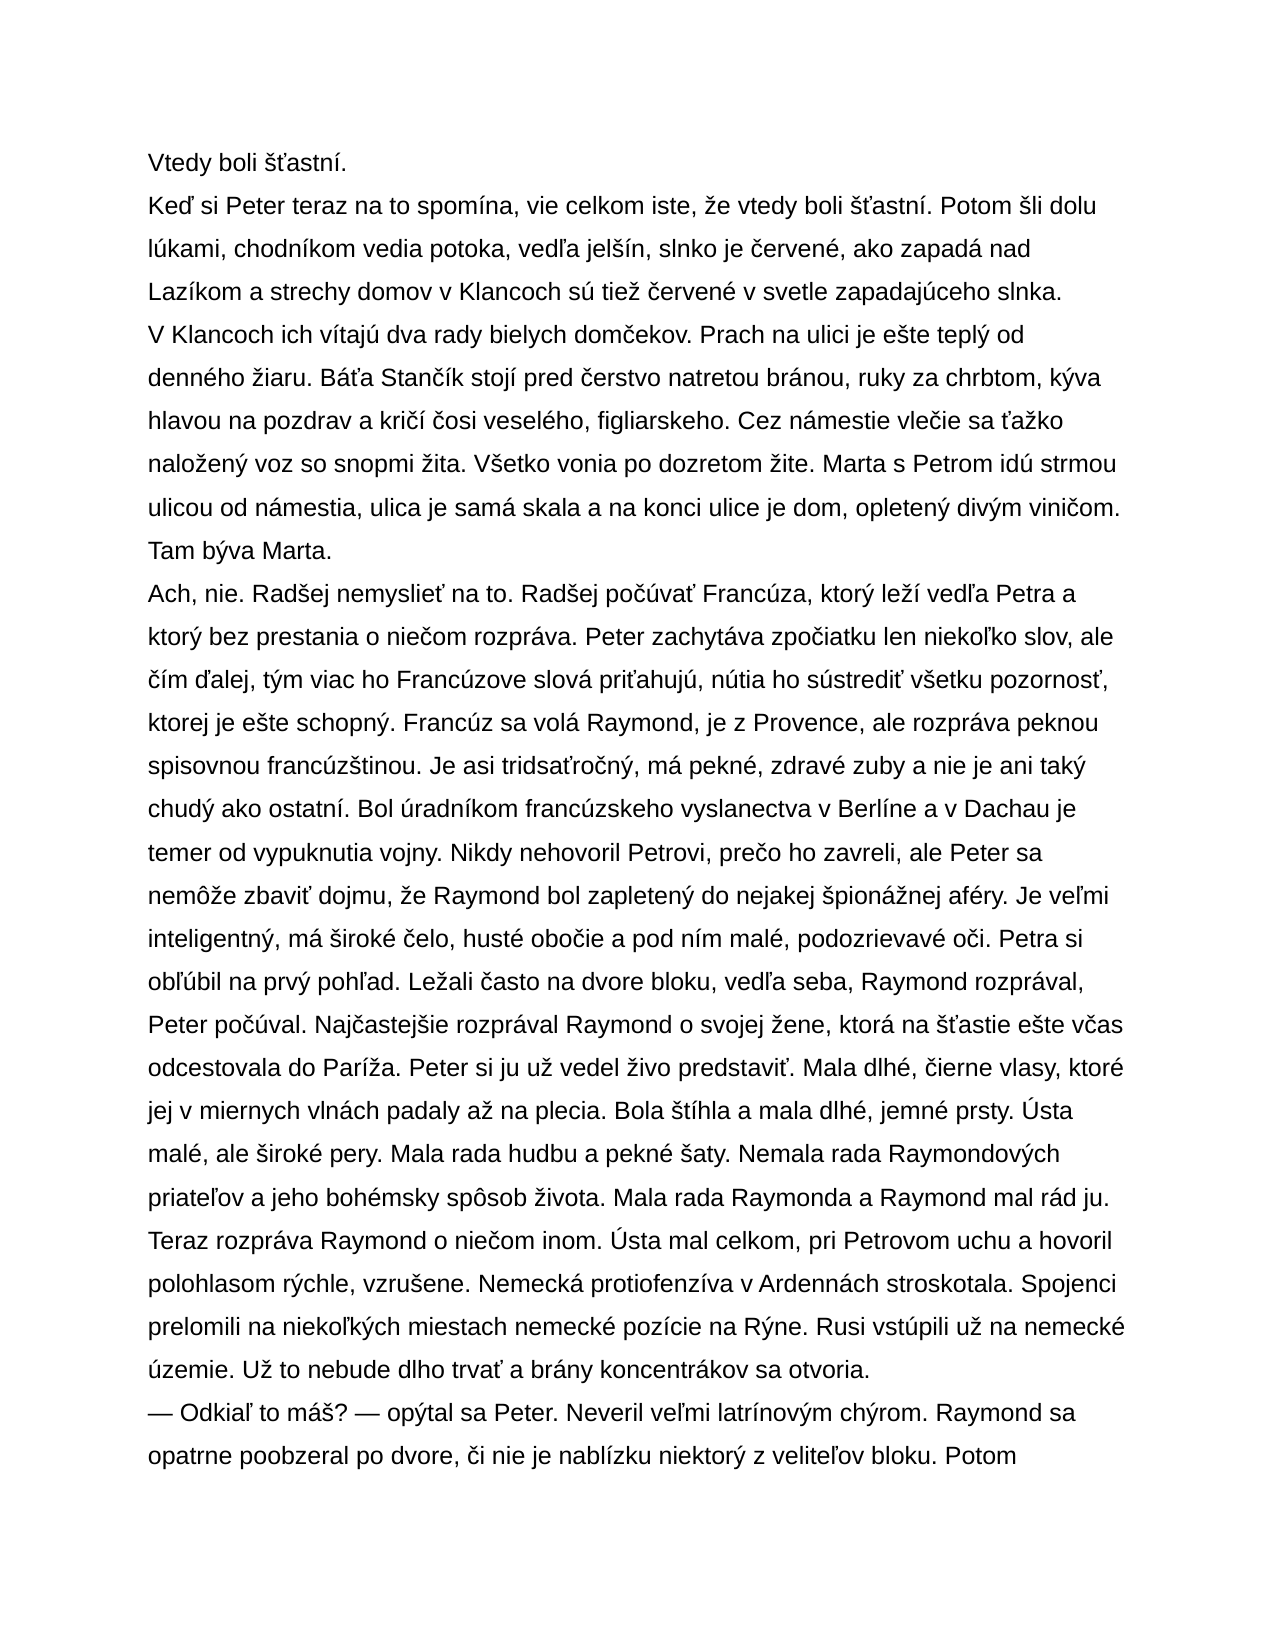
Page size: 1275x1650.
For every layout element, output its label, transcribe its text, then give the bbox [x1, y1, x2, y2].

text Vtedy boli šťastní. [148, 148, 1127, 176]
text — Odkiaľ to máš? — opýtal sa Peter. Neveril veľmi latrínovým chýrom. Raymond sa opatrne poobzeral po dvore, či nie je nablízku niektorý z veliteľov bloku. Potom [148, 1398, 1127, 1470]
text V Klancoch ich vítajú dva rady bielych domčekov. Prach na ulici je ešte teplý od denného žiaru. Báťa Stančík stojí pred čerstvo natretou bránou, ruky za chrbtom, kýva hlavou na pozdrav a kričí čosi veselého, figliarskeho. Cez námestie vlečie sa ťažko naložený voz so snopmi žita. Všetko vonia po dozretom žite. Marta s Petrom idú strmou ulicou od námestia, ulica je samá skala a na konci ulice je dom, opletený divým viničom. Tam býva Marta. [148, 320, 1127, 564]
text Ach, nie. Radšej nemyslieť na to. Radšej počúvať Francúza, ktorý leží vedľa Petra a ktorý bez prestania o niečom rozpráva. Peter zachytáva zpočiatku len niekoľko slov, ale čím ďalej, tým viac ho Francúzove slová priťahujú, nútia ho sústrediť všetku pozornosť, ktorej je ešte schopný. Francúz sa volá Raymond, je z Provence, ale rozpráva peknou spisovnou francúzštinou. Je asi tridsaťročný, má pekné, zdravé zuby a nie je ani taký chudý ako ostatní. Bol úradníkom francúzskeho vyslanectva v Berlíne a v Dachau je temer od vypuknutia vojny. Nikdy nehovoril Petrovi, prečo ho zavreli, ale Peter sa nemôže zbaviť dojmu, že Raymond bol zapletený do nejakej špionážnej aféry. Je veľmi inteligentný, má široké čelo, husté obočie a pod ním malé, podozrievavé oči. Petra si obľúbil na prvý pohľad. Ležali často na dvore bloku, vedľa seba, Raymond rozprával, Peter počúval. Najčastejšie rozprával Raymond o svojej žene, ktorá na šťastie ešte včas odcestovala do Paríža. Peter si ju už vedel živo predstaviť. Mala dlhé, čierne vlasy, ktoré jej v miernych vlnách padaly až na plecia. Bola štíhla a mala dlhé, jemné prsty. Ústa malé, ale široké pery. Mala rada hudbu a pekné šaty. Nemala rada Raymondových priateľov a jeho bohémsky spôsob života. Mala rada Raymonda a Raymond mal rád ju. [148, 579, 1127, 1211]
text Teraz rozpráva Raymond o niečom inom. Ústa mal celkom, pri Petrovom uchu a hovoril polohlasom rýchle, vzrušene. Nemecká protiofenzíva v Ardennách stroskotala. Spojenci prelomili na niekoľkých miestach nemecké pozície na Rýne. Rusi vstúpili už na nemecké územie. Už to nebude dlho trvať a brány koncentrákov sa otvoria. [148, 1226, 1127, 1384]
text Keď si Peter teraz na to spomína, vie celkom iste, že vtedy boli šťastní. Potom šli dolu lúkami, chodníkom vedia potoka, vedľa jelšín, slnko je červené, ako zapadá nad Lazíkom a strechy domov v Klancoch sú tiež červené v svetle zapadajúceho slnka. [148, 191, 1127, 306]
